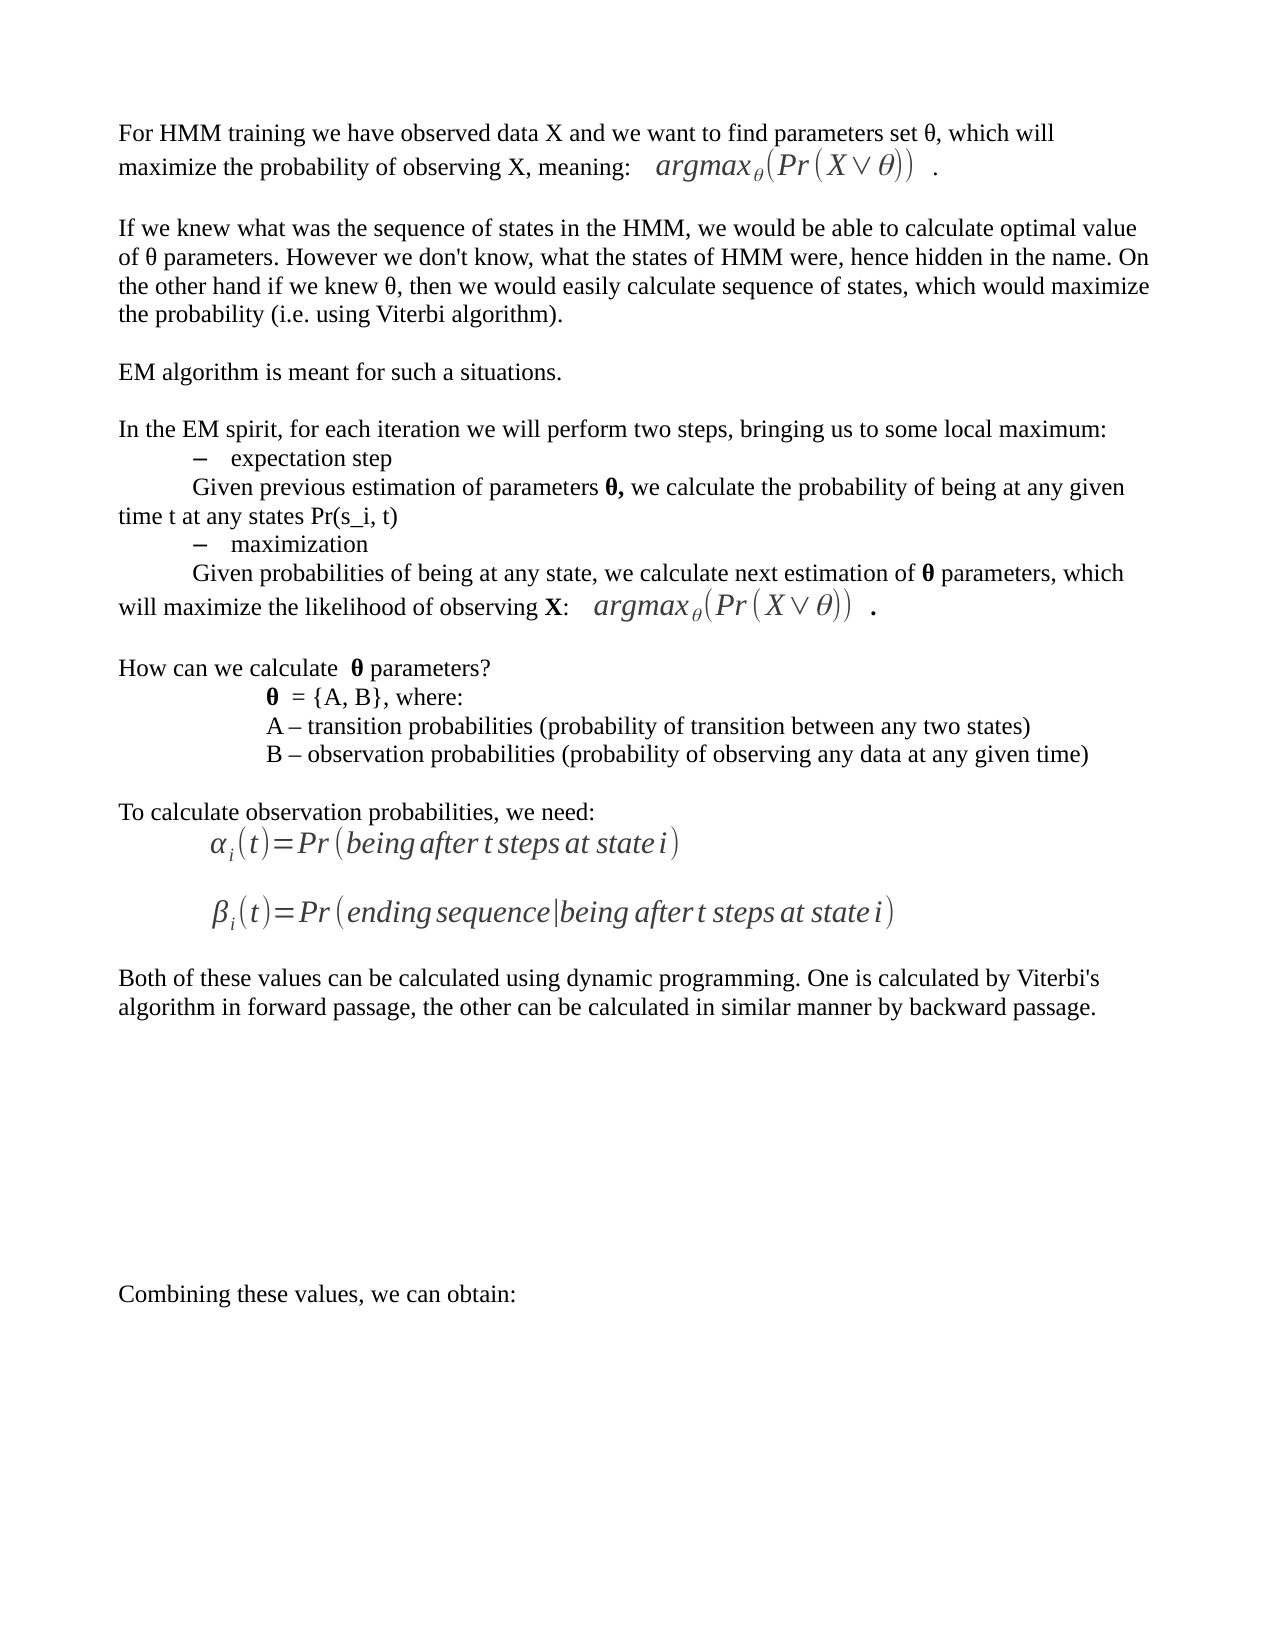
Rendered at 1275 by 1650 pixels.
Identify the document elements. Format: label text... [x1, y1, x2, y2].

text If we knew what was the sequence of states in the HMM, we would be able to calculate optimal value of θ parameters. However we don't know, what the states of HMM were, hence hidden in the name. On the other hand if we knew θ, then we would easily calculate sequence of states, which would maximize the probability (i.e. using Viterbi algorithm). [118, 213, 1157, 328]
text Both of these values can be calculated using dynamic programming. One is calculated by Viterbi's algorithm in forward passage, the other can be calculated in similar manner by backward passage. [118, 963, 1157, 1021]
text EM algorithm is meant for such a situations. [118, 357, 1157, 386]
text Combining these values, we can obtain: [118, 1279, 1157, 1308]
list expectation step [193, 443, 1157, 472]
text To calculate observation probabilities, we need: [118, 797, 1157, 826]
text A – transition probabilities (probability of transition between any two states) [118, 711, 1157, 739]
text For HMM training we have observed data X and we want to find parameters set θ, which will maximize the probability of observing X, meaning: . [118, 118, 1157, 184]
text Given previous estimation of parameters θ, we calculate the probability of being at any given time t at any states Pr(s_i, t) [118, 472, 1157, 529]
text How can we calculate θ parameters? [118, 653, 1157, 682]
text Given probabilities of being at any state, we calculate next estimation of θ parameters, which will maximize the likelihood of observing X: . [118, 558, 1157, 624]
list maximization [193, 529, 1157, 558]
text θ = {A, B}, where: [118, 682, 1157, 711]
text In the EM spirit, for each iteration we will perform two steps, bringing us to some local maximum: [118, 414, 1157, 443]
text B – observation probabilities (probability of observing any data at any given time) [118, 739, 1157, 768]
